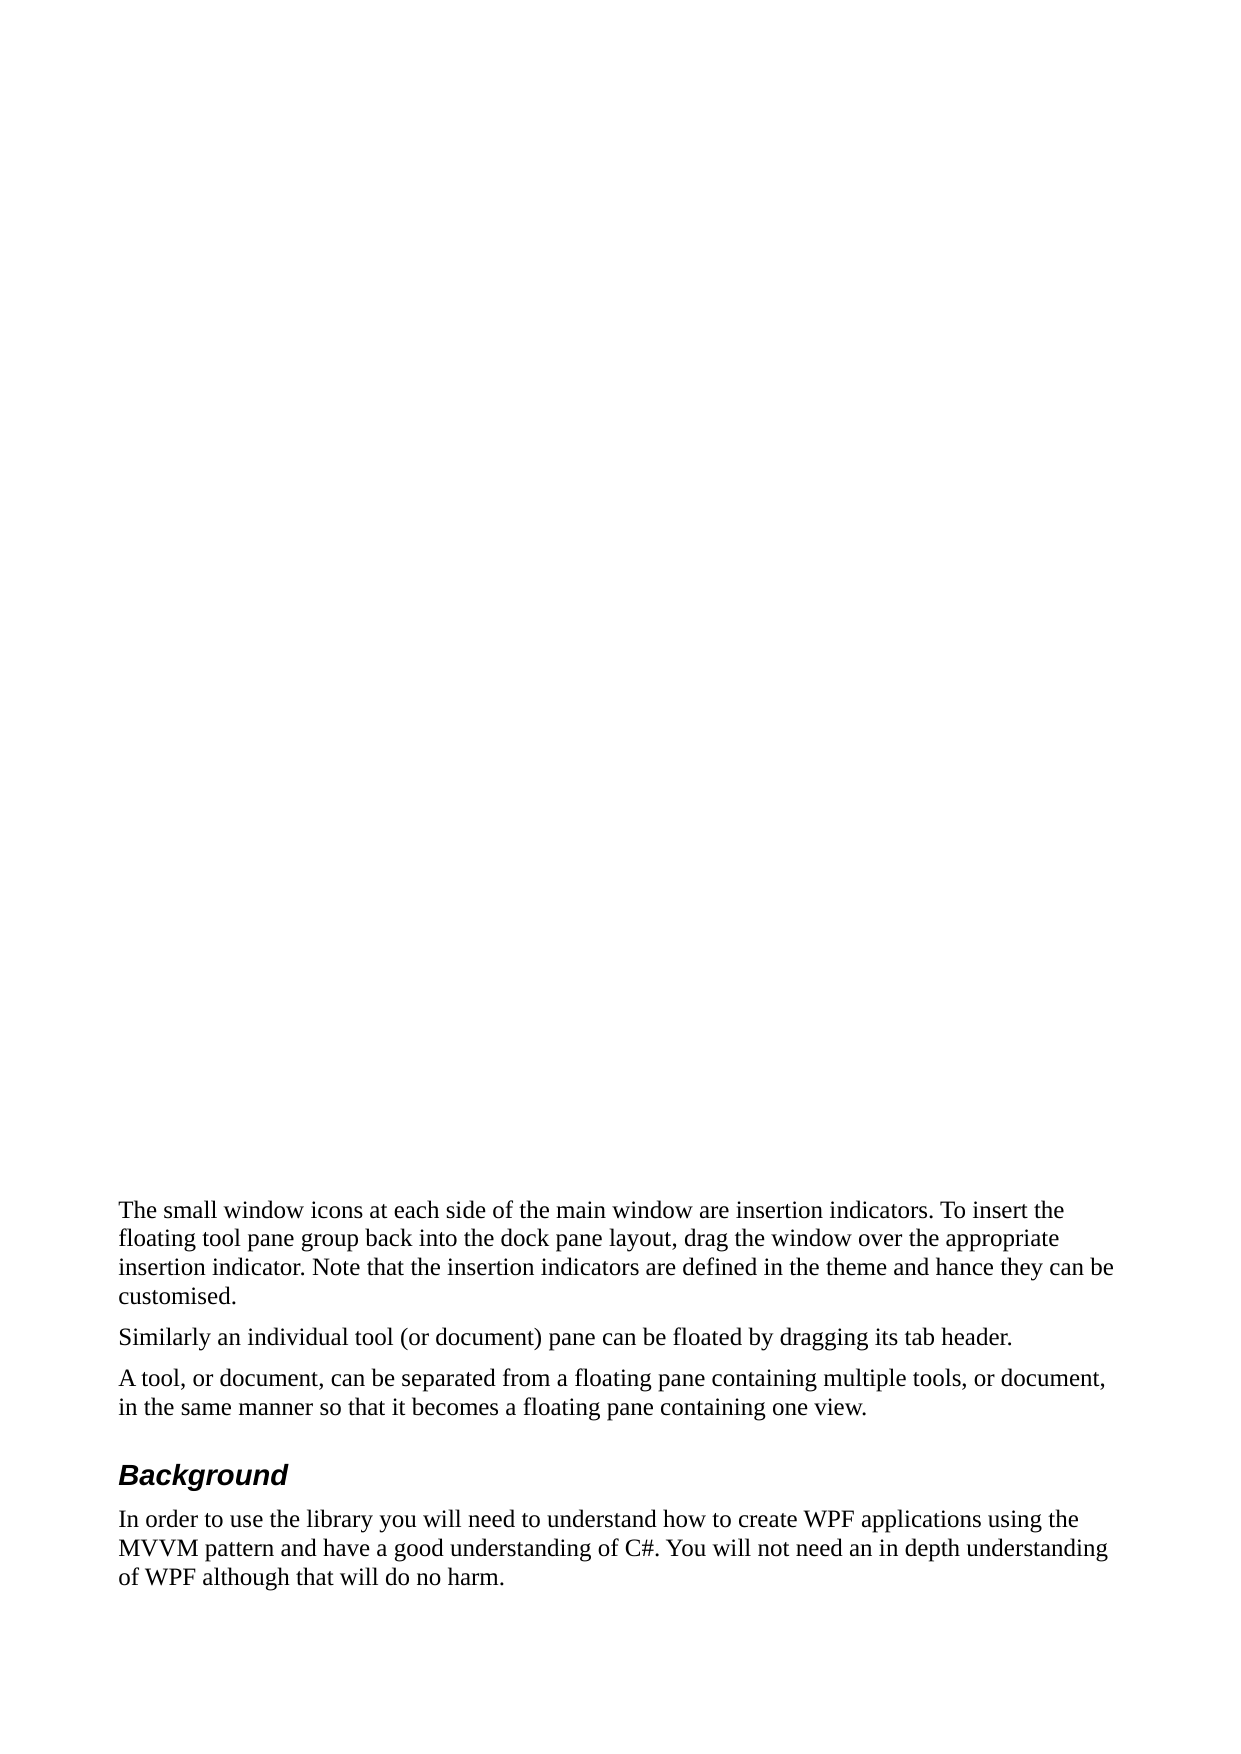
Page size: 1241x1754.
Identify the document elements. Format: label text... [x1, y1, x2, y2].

text A tool, or document, can be separated from a floating pane containing multiple tools, or document, in the same manner so that it becomes a floating pane containing one view. [118, 1363, 1122, 1421]
subtitle Background [118, 1458, 1122, 1492]
text The small window icons at each side of the main window are insertion indicators. To insert the floating tool pane group back into the dock pane layout, drag the window over the appropriate insertion indicator. Note that the insertion indicators are defined in the theme and hance they can be customised. [118, 1195, 1122, 1310]
text In order to use the library you will need to understand how to create WPF applications using the MVVM pattern and have a good understanding of C#. You will not need an in depth understanding of WPF although that will do no harm. [118, 1504, 1122, 1591]
text Similarly an individual tool (or document) pane can be floated by dragging its tab header. [118, 1322, 1122, 1351]
